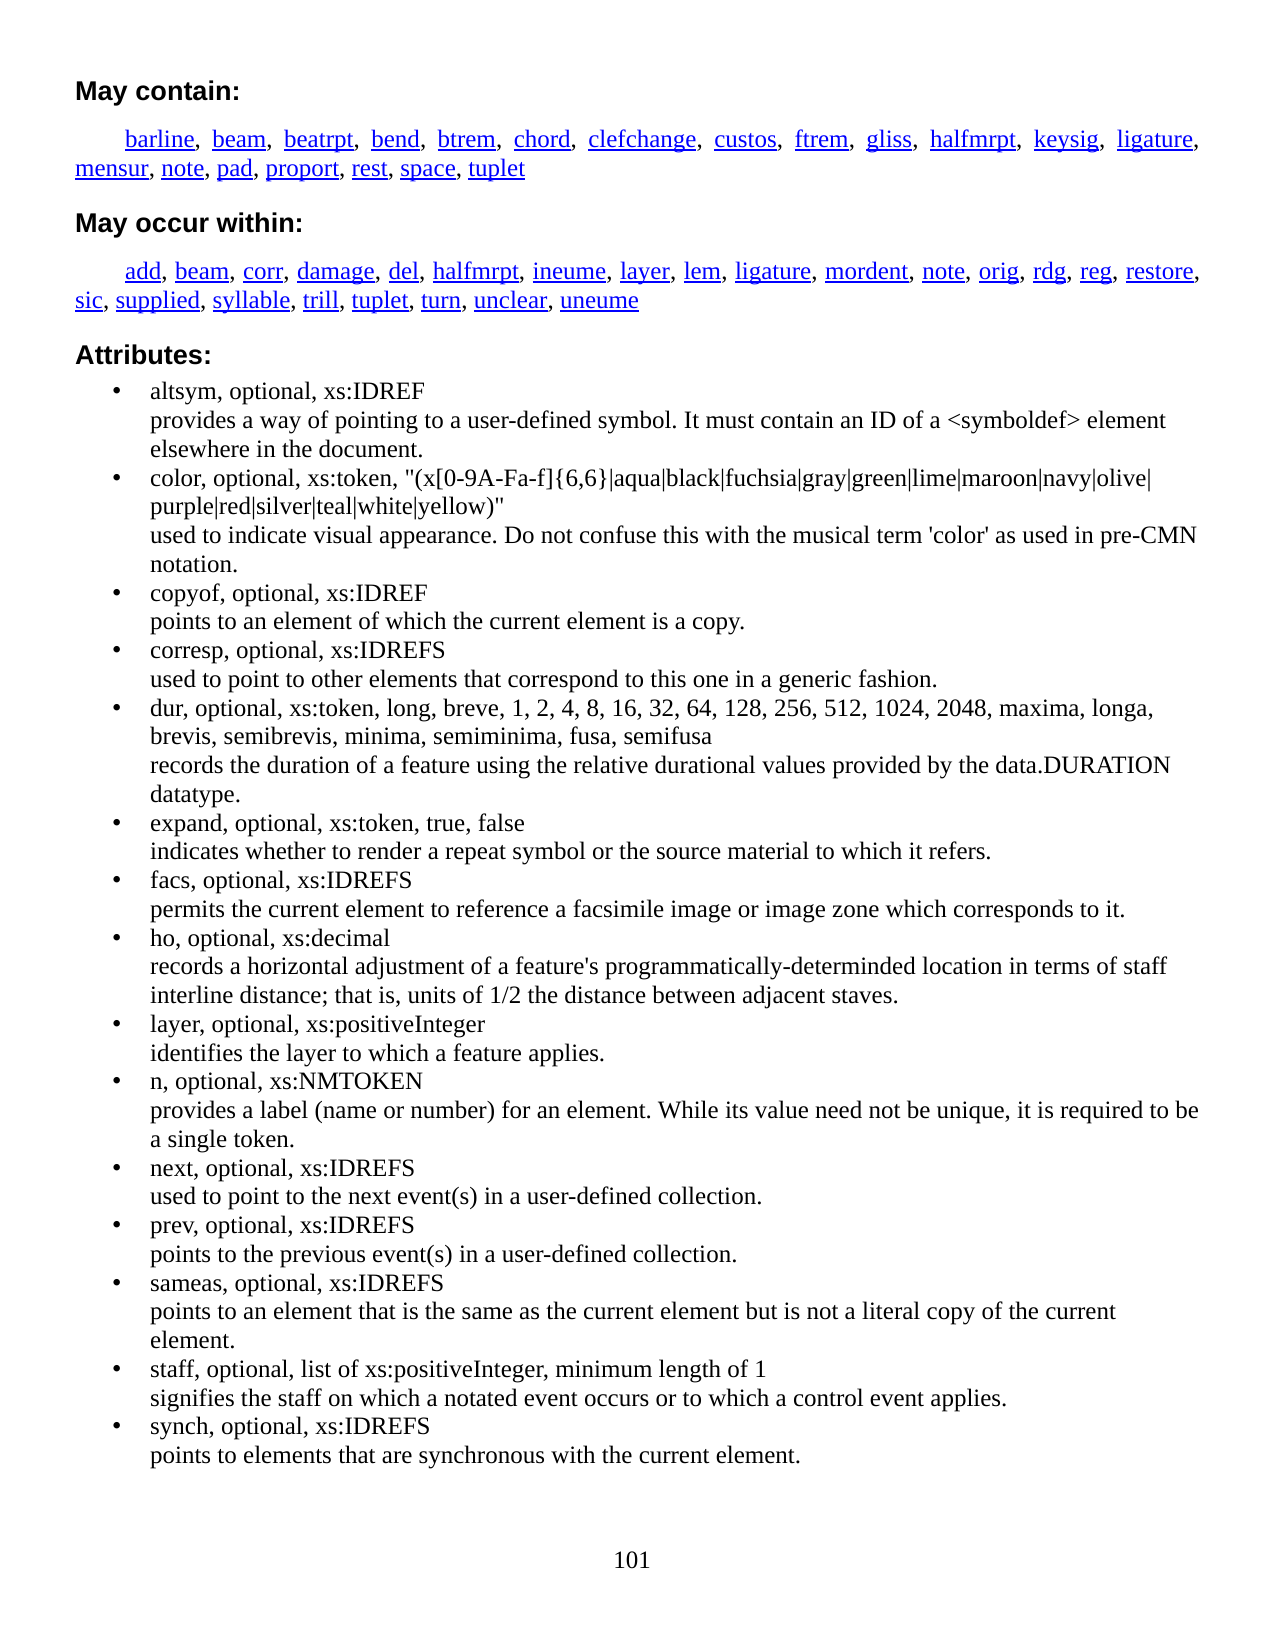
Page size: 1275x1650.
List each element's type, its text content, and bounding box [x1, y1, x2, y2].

text add, beam, corr, damage, del, halfmrpt, ineume, layer, lem, ligature, mordent, note, orig, rdg, reg, restore, sic, supplied, syllable, trill, tuplet, turn, unclear, uneume [75, 256, 1200, 314]
list next, optional, xs:IDREFS used to point to the next event(s) in a user-defined collection. [112, 1153, 1200, 1210]
list sameas, optional, xs:IDREFS points to an element that is the same as the current element but is not a literal copy of the current element. [112, 1268, 1200, 1354]
text barline, beam, beatrpt, bend, btrem, chord, clefchange, custos, ftrem, gliss, halfmrpt, keysig, ligature, mensur, note, pad, proport, rest, space, tuplet [75, 124, 1200, 182]
subtitle May occur within: [75, 207, 1200, 238]
list altsym, optional, xs:IDREF provides a way of pointing to a user-defined symbol. It must contain an ID of a <symboldef> element elsewhere in the document. [112, 376, 1200, 463]
list expand, optional, xs:token, true, false indicates whether to render a repeat symbol or the source material to which it refers. [112, 808, 1200, 865]
list layer, optional, xs:positiveInteger identifies the layer to which a feature applies. [112, 1009, 1200, 1066]
list corresp, optional, xs:IDREFS used to point to other elements that correspond to this one in a generic fashion. [112, 635, 1200, 693]
list n, optional, xs:NMTOKEN provides a label (name or number) for an element. While its value need not be unique, it is required to be a single token. [112, 1066, 1200, 1153]
list ho, optional, xs:decimal records a horizontal adjustment of a feature's programmatically-determinded location in terms of staff interline distance; that is, units of 1/2 the distance between adjacent staves. [112, 923, 1200, 1009]
list color, optional, xs:token, "(x[0-9A-Fa-f]{6,6}|aqua|black|fuchsia|gray|green|lime|maroon|navy|olive|purple|red|silver|teal|white|yellow)" used to indicate visual appearance. Do not confuse this with the musical term 'color' as used in pre-CMN notation. [112, 463, 1200, 578]
list staff, optional, list of xs:positiveInteger, minimum length of 1 signifies the staff on which a notated event occurs or to which a control event applies. [112, 1354, 1200, 1411]
list dur, optional, xs:token, long, breve, 1, 2, 4, 8, 16, 32, 64, 128, 256, 512, 1024, 2048, maxima, longa, brevis, semibrevis, minima, semiminima, fusa, semifusa records the duration of a feature using the relative durational values provided by the data.DURATION datatype. [112, 693, 1200, 808]
list prev, optional, xs:IDREFS points to the previous event(s) in a user-defined collection. [112, 1210, 1200, 1268]
list facs, optional, xs:IDREFS permits the current element to reference a facsimile image or image zone which corresponds to it. [112, 865, 1200, 923]
list copyof, optional, xs:IDREF points to an element of which the current element is a copy. [112, 578, 1200, 635]
list synch, optional, xs:IDREFS points to elements that are synchronous with the current element. [112, 1411, 1200, 1469]
subtitle May contain: [75, 75, 1200, 106]
subtitle Attributes: [75, 339, 1200, 370]
